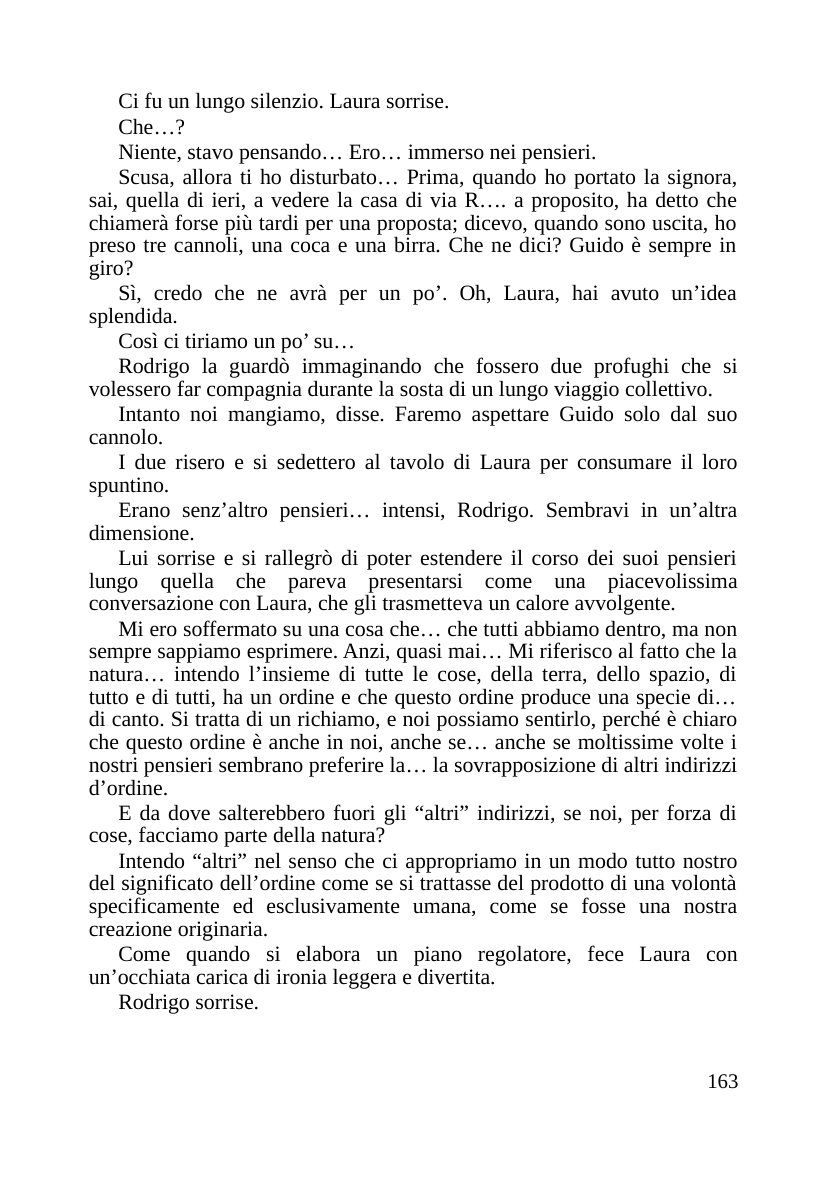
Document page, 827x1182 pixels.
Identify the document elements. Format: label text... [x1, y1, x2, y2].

text Intanto noi mangiamo, disse. Faremo aspettare Guido solo dal suo cannolo. [88, 401, 738, 449]
text Che…? [88, 114, 738, 139]
text Intendo “altri” nel senso che ci appropriamo in un modo tutto nostro del significato dell’ordine come se si trattasse del prodotto di una volontà specificamente ed esclusivamente umana, come se fosse una nostra creazione originaria. [88, 848, 738, 941]
text Sì, credo che ne avrà per un po’. Oh, Laura, hai avuto un’idea splendida. [88, 280, 738, 328]
text I due risero e si sedettero al tavolo di Laura per consumare il loro spuntino. [88, 449, 738, 497]
text Così ci tiriamo un po’ su… [88, 328, 738, 353]
text Niente, stavo pensando… Ero… immerso nei pensieri. [88, 139, 738, 164]
text Mi ero soffermato su una cosa che… che tutti abbiamo dentro, ma non sempre sappiamo esprimere. Anzi, quasi mai… Mi riferisco al fatto che la natura… intendo l’insieme di tutte le cose, della terra, dello spazio, di tutto e di tutti, ha un ordine e che questo ordine produce una specie di… di canto. Si tratta di un richiamo, e noi possiamo sentirlo, perché è chiaro che questo ordine è anche in noi, anche se… anche se moltissime volte i nostri pensieri sembrano preferire la… la sovrapposizione di altri indirizzi d’ordine. [88, 616, 738, 800]
text E da dove salterebbero fuori gli “altri” indirizzi, se noi, per forza di cose, facciamo parte della natura? [88, 800, 738, 848]
text Scusa, allora ti ho disturbato… Prima, quando ho portato la signora, sai, quella di ieri, a vedere la casa di via R…. a proposito, ha detto che chiamerà forse più tardi per una proposta; dicevo, quando sono uscita, ho preso tre cannoli, una coca e una birra. Che ne dici? Guido è sempre in giro? [88, 164, 738, 280]
text Come quando si elabora un piano regolatore, fece Laura con un’occhiata carica di ironia leggera e divertita. [88, 941, 738, 989]
text Ci fu un lungo silenzio. Laura sorrise. [88, 88, 738, 114]
text Rodrigo sorrise. [88, 989, 738, 1014]
text Rodrigo la guardò immaginando che fossero due profughi che si volessero far compagnia durante la sosta di un lungo viaggio collettivo. [88, 353, 738, 401]
text Erano senz’altro pensieri… intensi, Rodrigo. Sembravi in un’altra dimensione. [88, 497, 738, 545]
text Lui sorrise e si rallegrò di poter estendere il corso dei suoi pensieri lungo quella che pareva presentarsi come una piacevolissima conversazione con Laura, che gli trasmetteva un calore avvolgente. [88, 545, 738, 616]
